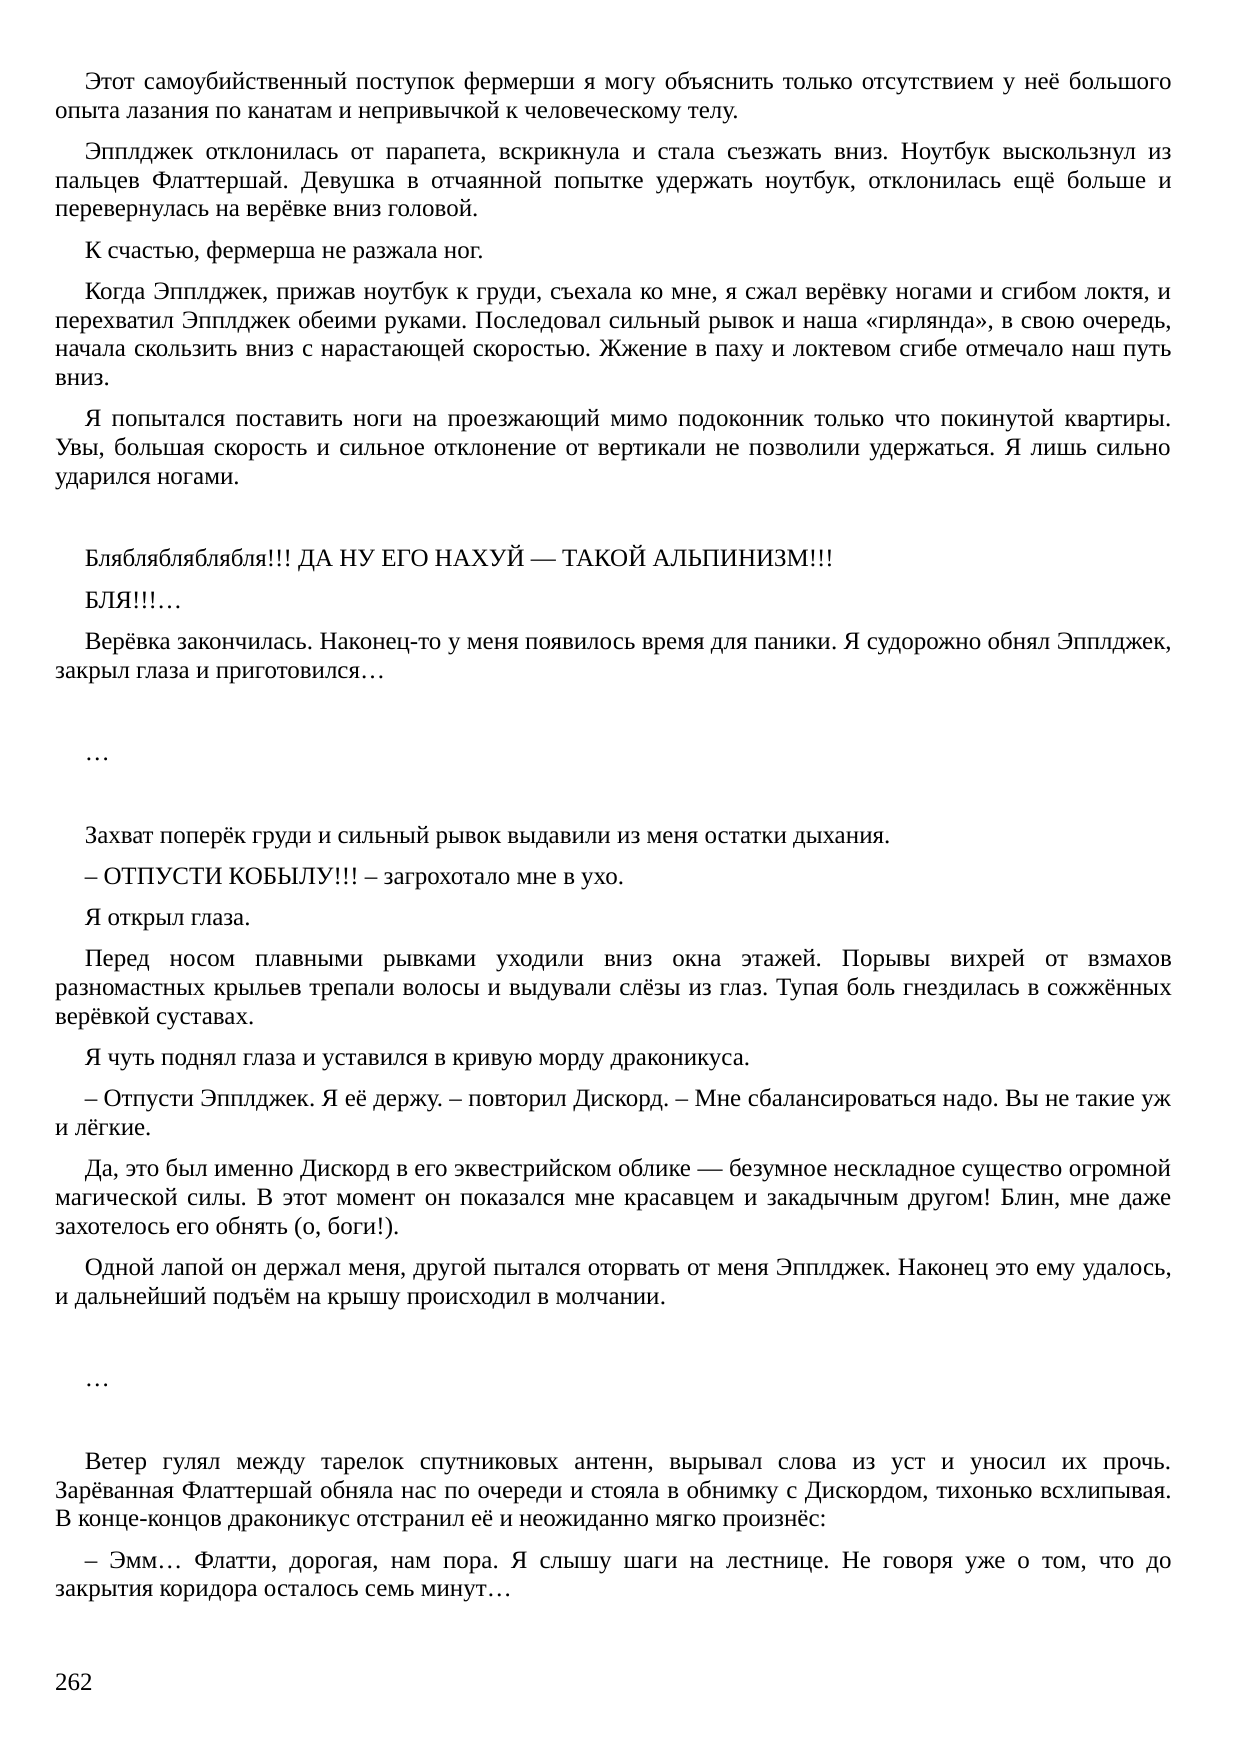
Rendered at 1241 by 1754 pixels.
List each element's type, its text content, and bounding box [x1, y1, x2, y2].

text Одной лапой он держал меня, другой пытался оторвать от меня Эпплджек. Наконец это ему удалось, и дальнейший подъём на крышу происходил в молчании. [55, 1252, 1173, 1310]
text Я попытался поставить ноги на проезжающий мимо подоконник только что покинутой квартиры. Увы, большая скорость и сильное отклонение от вертикали не позволили удержаться. Я лишь сильно ударился ногами. [55, 403, 1173, 490]
text К счастью, фермерша не разжала ног. [55, 235, 1173, 263]
text Этот самоубийственный поступок фермерши я могу объяснить только отсутствием у неё большого опыта лазания по канатам и непривычкой к человеческому телу. [55, 66, 1173, 123]
text Бляблябляблябля!!! ДА НУ ЕГО НАХУЙ — ТАКОЙ АЛЬПИНИЗМ!!! [55, 543, 1173, 572]
text Эпплджек отклонилась от парапета, вскрикнула и стала съезжать вниз. Ноутбук выскользнул из пальцев Флаттершай. Девушка в отчаянной попытке удержать ноутбук, отклонилась ещё больше и перевернулась на верёвке вниз головой. [55, 136, 1173, 222]
text – ОТПУСТИ КОБЫЛУ!!! – загрохотало мне в ухо. [55, 861, 1173, 890]
text … [55, 737, 1173, 766]
text Верёвка закончилась. Наконец-то у меня появилось время для паники. Я судорожно обнял Эпплджек, закрыл глаза и приготовился… [55, 626, 1173, 683]
text Да, это был именно Дискорд в его эквестрийском облике — безумное нескладное существо огромной магической силы. В этот момент он показался мне красавцем и закадычным другом! Блин, мне даже захотелось его обнять (о, боги!). [55, 1153, 1173, 1240]
text Ветер гулял между тарелок спутниковых антенн, вырывал слова из уст и уносил их прочь. Зарёванная Флаттершай обняла нас по очереди и стояла в обнимку с Дискордом, тихонько всхлипывая. В конце-концов драконикус отстранил её и неожиданно мягко произнёс: [55, 1446, 1173, 1532]
text Захват поперёк груди и сильный рывок выдавили из меня остатки дыхания. [55, 820, 1173, 848]
text Я открыл глаза. [55, 902, 1173, 931]
text … [55, 1363, 1173, 1392]
text Перед носом плавными рывками уходили вниз окна этажей. Порывы вихрей от взмахов разномастных крыльев трепали волосы и выдували слёзы из глаз. Тупая боль гнездилась в сожжённых верёвкой суставах. [55, 943, 1173, 1030]
text – Отпусти Эпплджек. Я её держу. – повторил Дискорд. – Мне сбалансироваться надо. Вы не такие уж и лёгкие. [55, 1083, 1173, 1141]
text – Эмм… Флатти, дорогая, нам пора. Я слышу шаги на лестнице. Не говоря уже о том, что до закрытия коридора осталось семь минут… [55, 1545, 1173, 1602]
text Когда Эпплджек, прижав ноутбук к груди, съехала ко мне, я сжал верёвку ногами и сгибом локтя, и перехватил Эпплджек обеими руками. Последовал сильный рывок и наша «гирлянда», в свою очередь, начала скользить вниз с нарастающей скоростью. Жжение в паху и локтевом сгибе отмечало наш путь вниз. [55, 276, 1173, 391]
text БЛЯ!!!… [55, 585, 1173, 613]
text Я чуть поднял глаза и уставился в кривую морду драконикуса. [55, 1042, 1173, 1071]
